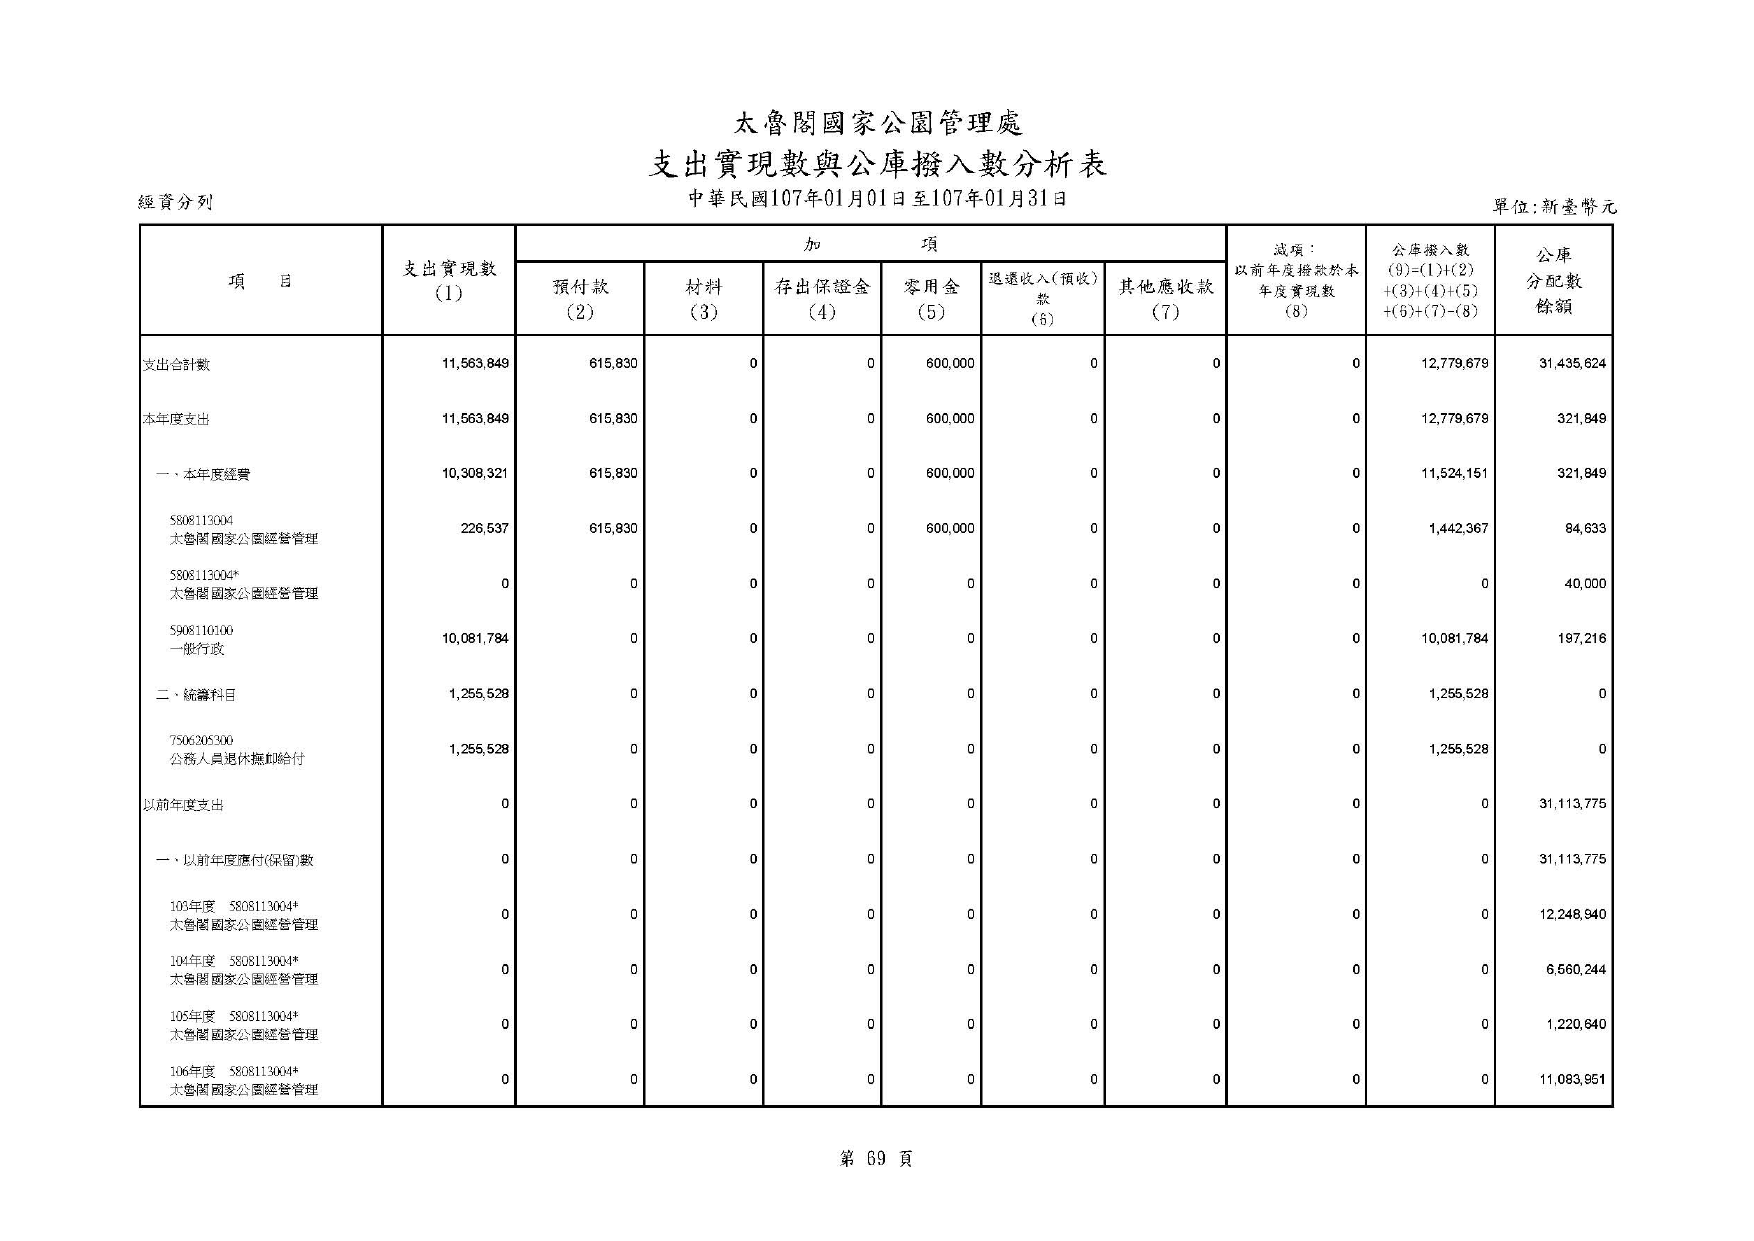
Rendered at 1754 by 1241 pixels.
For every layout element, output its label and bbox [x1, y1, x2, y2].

picture [59, 59, 1695, 1216]
